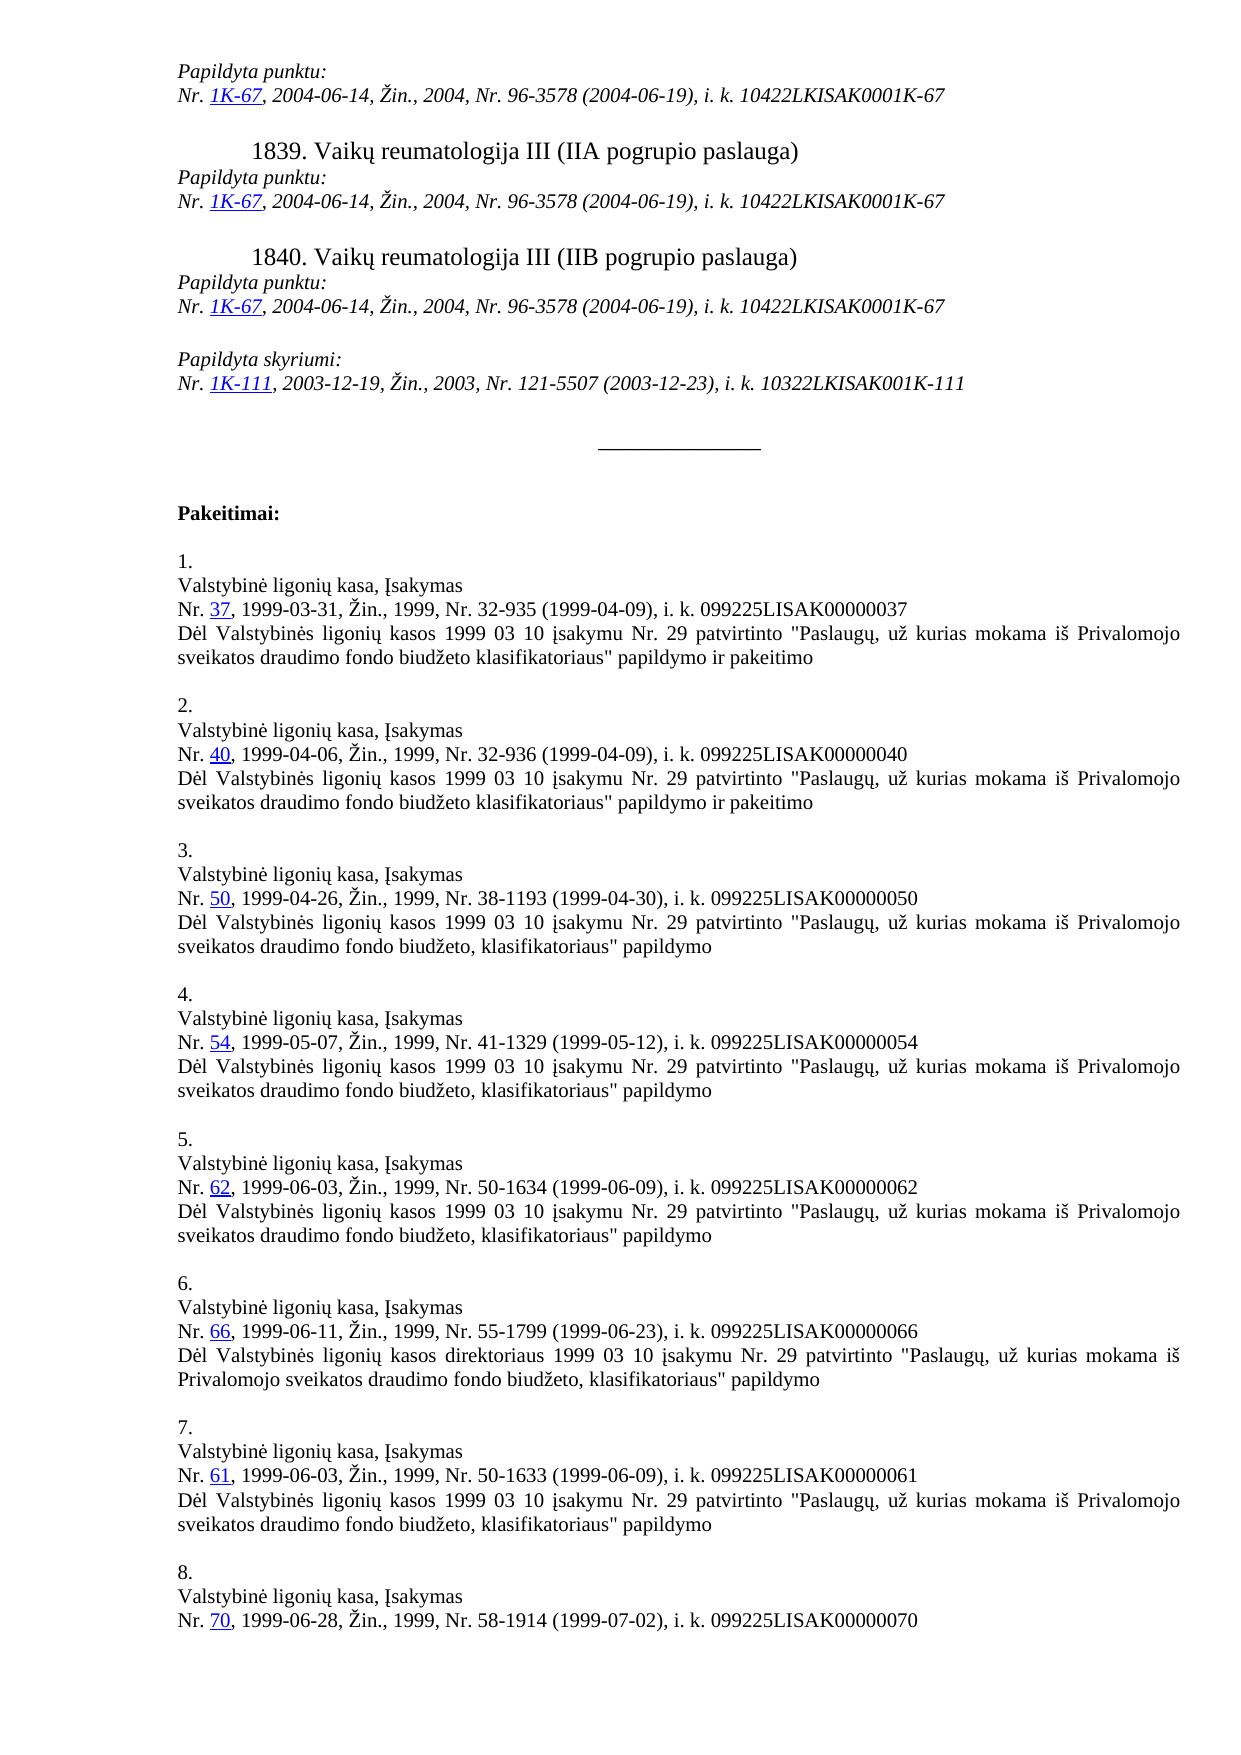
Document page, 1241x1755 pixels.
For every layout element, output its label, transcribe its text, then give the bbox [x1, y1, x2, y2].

text Valstybinė ligonių kasa, Įsakymas [177, 717, 1181, 742]
text Nr. 62, 1999-06-03, Žin., 1999, Nr. 50-1634 (1999-06-09), i. k. 099225LISAK00000062 [177, 1175, 1181, 1199]
text Nr. 1K-67, 2004-06-14, Žin., 2004, Nr. 96-3578 (2004-06-19), i. k. 10422LKISAK0001K-67 [177, 189, 1181, 213]
text Papildyta punktu: [177, 165, 1181, 189]
text 8. [177, 1560, 1181, 1584]
text Dėl Valstybinės ligonių kasos 1999 03 10 įsakymu Nr. 29 patvirtinto "Paslaugų, už kurias mokama iš Privalomojo sveikatos draudimo fondo biudžeto klasifikatoriaus" papildymo ir pakeitimo [177, 766, 1181, 814]
text Nr. 1K-67, 2004-06-14, Žin., 2004, Nr. 96-3578 (2004-06-19), i. k. 10422LKISAK0001K-67 [177, 294, 1181, 318]
text Pakeitimai: [177, 501, 1181, 525]
text 4. [177, 982, 1181, 1006]
text Dėl Valstybinės ligonių kasos direktoriaus 1999 03 10 įsakymu Nr. 29 patvirtinto "Paslaugų, už kurias mokama iš Privalomojo sveikatos draudimo fondo biudžeto, klasifikatoriaus" papildymo [177, 1343, 1181, 1391]
text Papildyta punktu: [177, 59, 1181, 83]
text Valstybinė ligonių kasa, Įsakymas [177, 1006, 1181, 1030]
text Valstybinė ligonių kasa, Įsakymas [177, 1584, 1181, 1608]
text Nr. 1K-111, 2003-12-19, Žin., 2003, Nr. 121-5507 (2003-12-23), i. k. 10322LKISAK001K-111 [177, 371, 1181, 395]
text Nr. 54, 1999-05-07, Žin., 1999, Nr. 41-1329 (1999-05-12), i. k. 099225LISAK00000054 [177, 1030, 1181, 1054]
text Nr. 1K-67, 2004-06-14, Žin., 2004, Nr. 96-3578 (2004-06-19), i. k. 10422LKISAK0001K-67 [177, 83, 1181, 107]
text Nr. 61, 1999-06-03, Žin., 1999, Nr. 50-1633 (1999-06-09), i. k. 099225LISAK00000061 [177, 1463, 1181, 1487]
text 2. [177, 693, 1181, 717]
text 3. [177, 838, 1181, 862]
text Dėl Valstybinės ligonių kasos 1999 03 10 įsakymu Nr. 29 patvirtinto "Paslaugų, už kurias mokama iš Privalomojo sveikatos draudimo fondo biudžeto, klasifikatoriaus" papildymo [177, 1054, 1181, 1102]
text 5. [177, 1127, 1181, 1151]
text 7. [177, 1415, 1181, 1439]
text 1840. Vaikų reumatologija III (IIB pogrupio paslauga) [177, 242, 1181, 270]
text 1839. Vaikų reumatologija III (IIA pogrupio paslauga) [177, 136, 1181, 165]
text Dėl Valstybinės ligonių kasos 1999 03 10 įsakymu Nr. 29 patvirtinto "Paslaugų, už kurias mokama iš Privalomojo sveikatos draudimo fondo biudžeto, klasifikatoriaus" papildymo [177, 910, 1181, 958]
text Nr. 70, 1999-06-28, Žin., 1999, Nr. 58-1914 (1999-07-02), i. k. 099225LISAK00000070 [177, 1608, 1181, 1632]
text Valstybinė ligonių kasa, Įsakymas [177, 573, 1181, 597]
text Valstybinė ligonių kasa, Įsakymas [177, 862, 1181, 886]
text 6. [177, 1271, 1181, 1295]
text Nr. 50, 1999-04-26, Žin., 1999, Nr. 38-1193 (1999-04-30), i. k. 099225LISAK00000050 [177, 886, 1181, 910]
text Dėl Valstybinės ligonių kasos 1999 03 10 įsakymu Nr. 29 patvirtinto "Paslaugų, už kurias mokama iš Privalomojo sveikatos draudimo fondo biudžeto, klasifikatoriaus" papildymo [177, 1199, 1181, 1247]
text Papildyta punktu: [177, 270, 1181, 294]
text Valstybinė ligonių kasa, Įsakymas [177, 1439, 1181, 1463]
text Nr. 40, 1999-04-06, Žin., 1999, Nr. 32-936 (1999-04-09), i. k. 099225LISAK00000040 [177, 742, 1181, 766]
text Papildyta skyriumi: [177, 347, 1181, 371]
text Valstybinė ligonių kasa, Įsakymas [177, 1295, 1181, 1319]
text Dėl Valstybinės ligonių kasos 1999 03 10 įsakymu Nr. 29 patvirtinto "Paslaugų, už kurias mokama iš Privalomojo sveikatos draudimo fondo biudžeto, klasifikatoriaus" papildymo [177, 1487, 1181, 1536]
text _____________ [177, 424, 1181, 453]
text Dėl Valstybinės ligonių kasos 1999 03 10 įsakymu Nr. 29 patvirtinto "Paslaugų, už kurias mokama iš Privalomojo sveikatos draudimo fondo biudžeto klasifikatoriaus" papildymo ir pakeitimo [177, 621, 1181, 669]
text Valstybinė ligonių kasa, Įsakymas [177, 1151, 1181, 1175]
text Nr. 37, 1999-03-31, Žin., 1999, Nr. 32-935 (1999-04-09), i. k. 099225LISAK00000037 [177, 597, 1181, 621]
text Nr. 66, 1999-06-11, Žin., 1999, Nr. 55-1799 (1999-06-23), i. k. 099225LISAK00000066 [177, 1319, 1181, 1343]
text 1. [177, 549, 1181, 573]
